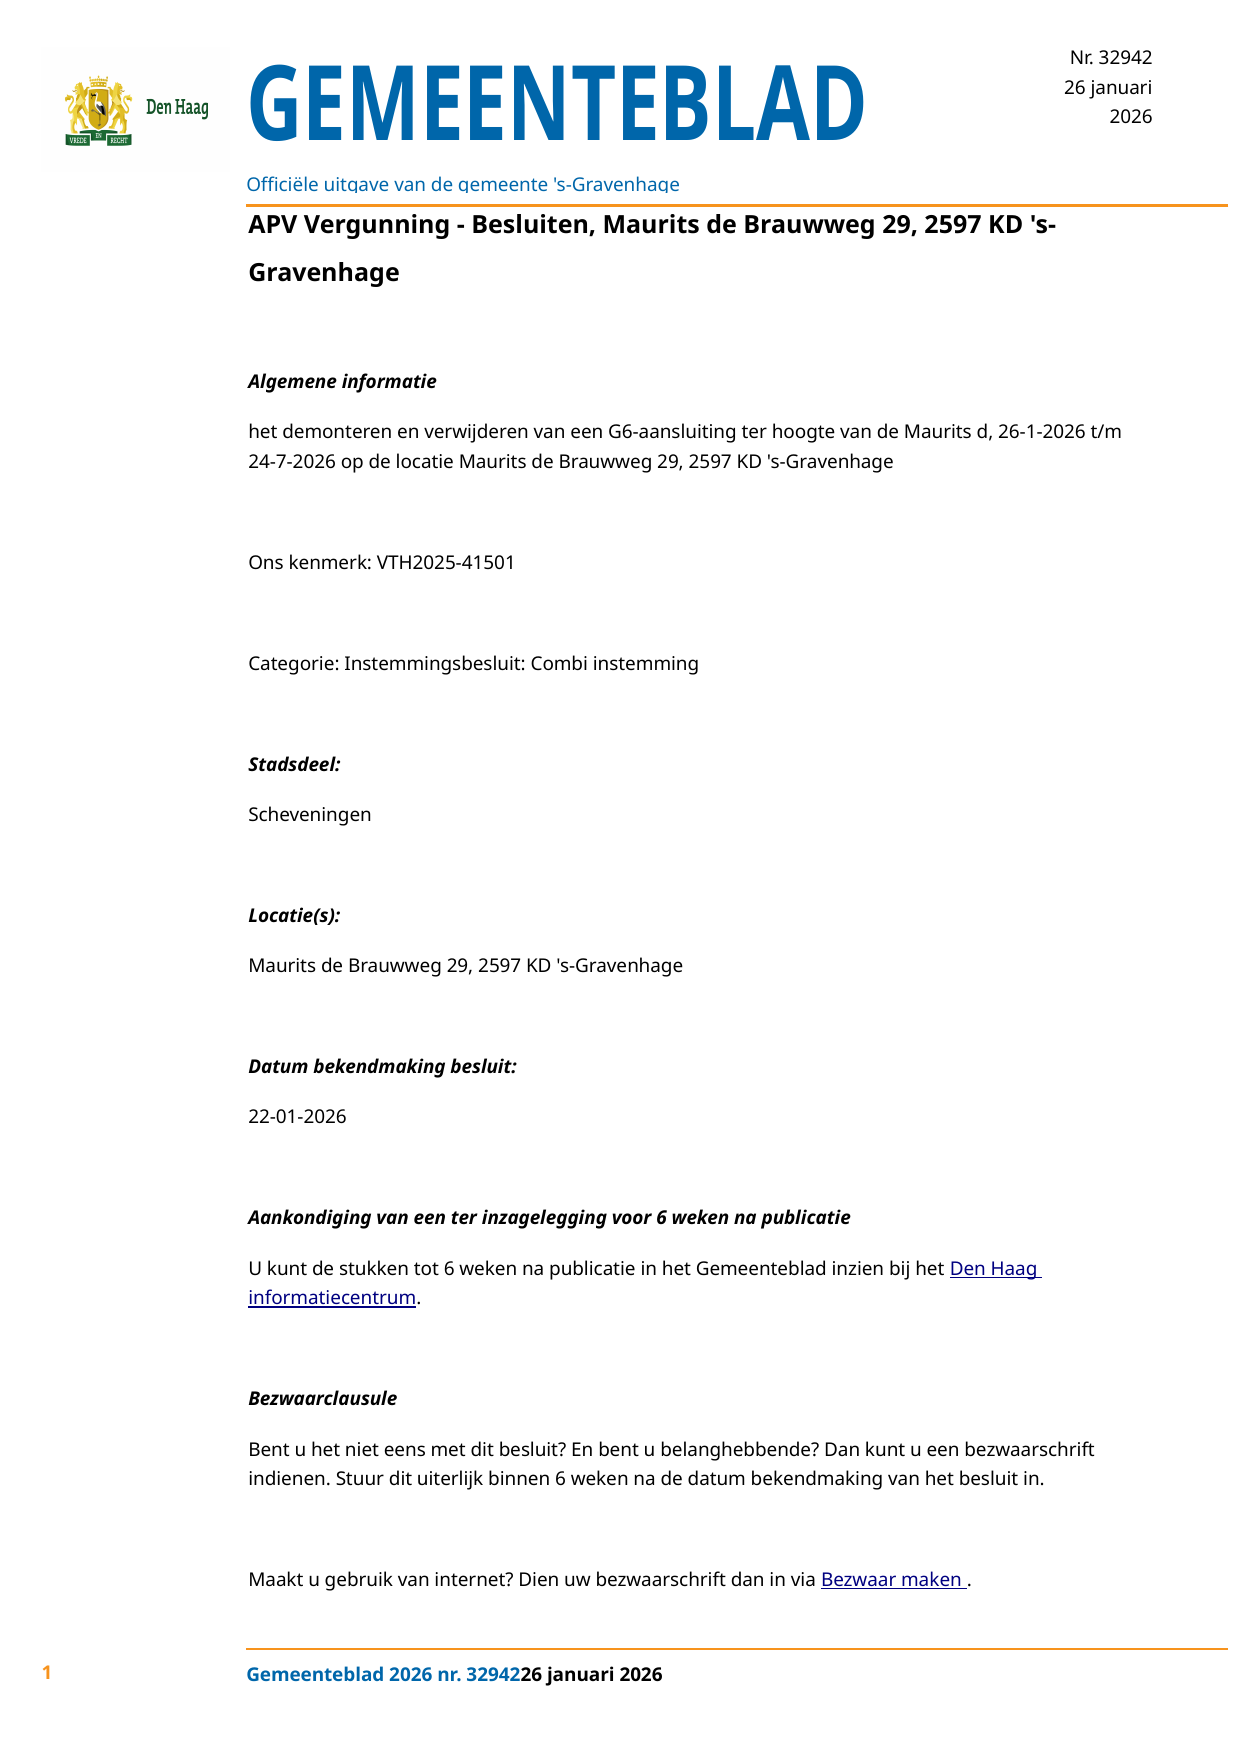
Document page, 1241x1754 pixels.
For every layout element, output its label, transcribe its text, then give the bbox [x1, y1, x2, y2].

text Scheveningen [248, 801, 1152, 827]
text Stadsdeel: [248, 751, 1152, 777]
text Algemene informatie [248, 368, 1152, 394]
text Ons kenmerk: VTH2025-41501 [248, 549, 1152, 575]
text Categorie: Instemmingsbesluit: Combi instemming [248, 650, 1152, 676]
text Datum bekendmaking besluit: [248, 1053, 1152, 1079]
text Maurits de Brauwweg 29, 2597 KD 's-Gravenhage [248, 952, 1152, 978]
text APV Vergunning - Besluiten, Maurits de Brauwweg 29, 2597 KD 's-Gravenhage [248, 207, 1152, 288]
text 22-01-2026 [248, 1104, 1152, 1129]
text U kunt de stukken tot 6 weken na publicatie in het Gemeenteblad inzien bij het Den Haag informatiecentrum. [248, 1255, 1152, 1310]
text het demonteren en verwijderen van een G6-aansluiting ter hoogte van de Maurits d, 26-1-2026 t/m 24-7-2026 op de locatie Maurits de Brauwweg 29, 2597 KD 's-Gravenhage [248, 419, 1152, 474]
text Bent u het niet eens met dit besluit? En bent u belanghebbende? Dan kunt u een bezwaarschrift indienen. Stuur dit uiterlijk binnen 6 weken na de datum bekendmaking van het besluit in. [248, 1436, 1152, 1491]
text Aankondiging van een ter inzagelegging voor 6 weken na publicatie [248, 1204, 1152, 1230]
text Locatie(s): [248, 902, 1152, 928]
picture [41, 47, 231, 172]
text Maakt u gebruik van internet? Dien uw bezwaarschrift dan in via Bezwaar maken . [248, 1566, 1152, 1592]
text Bezwaarclausule [248, 1385, 1152, 1411]
